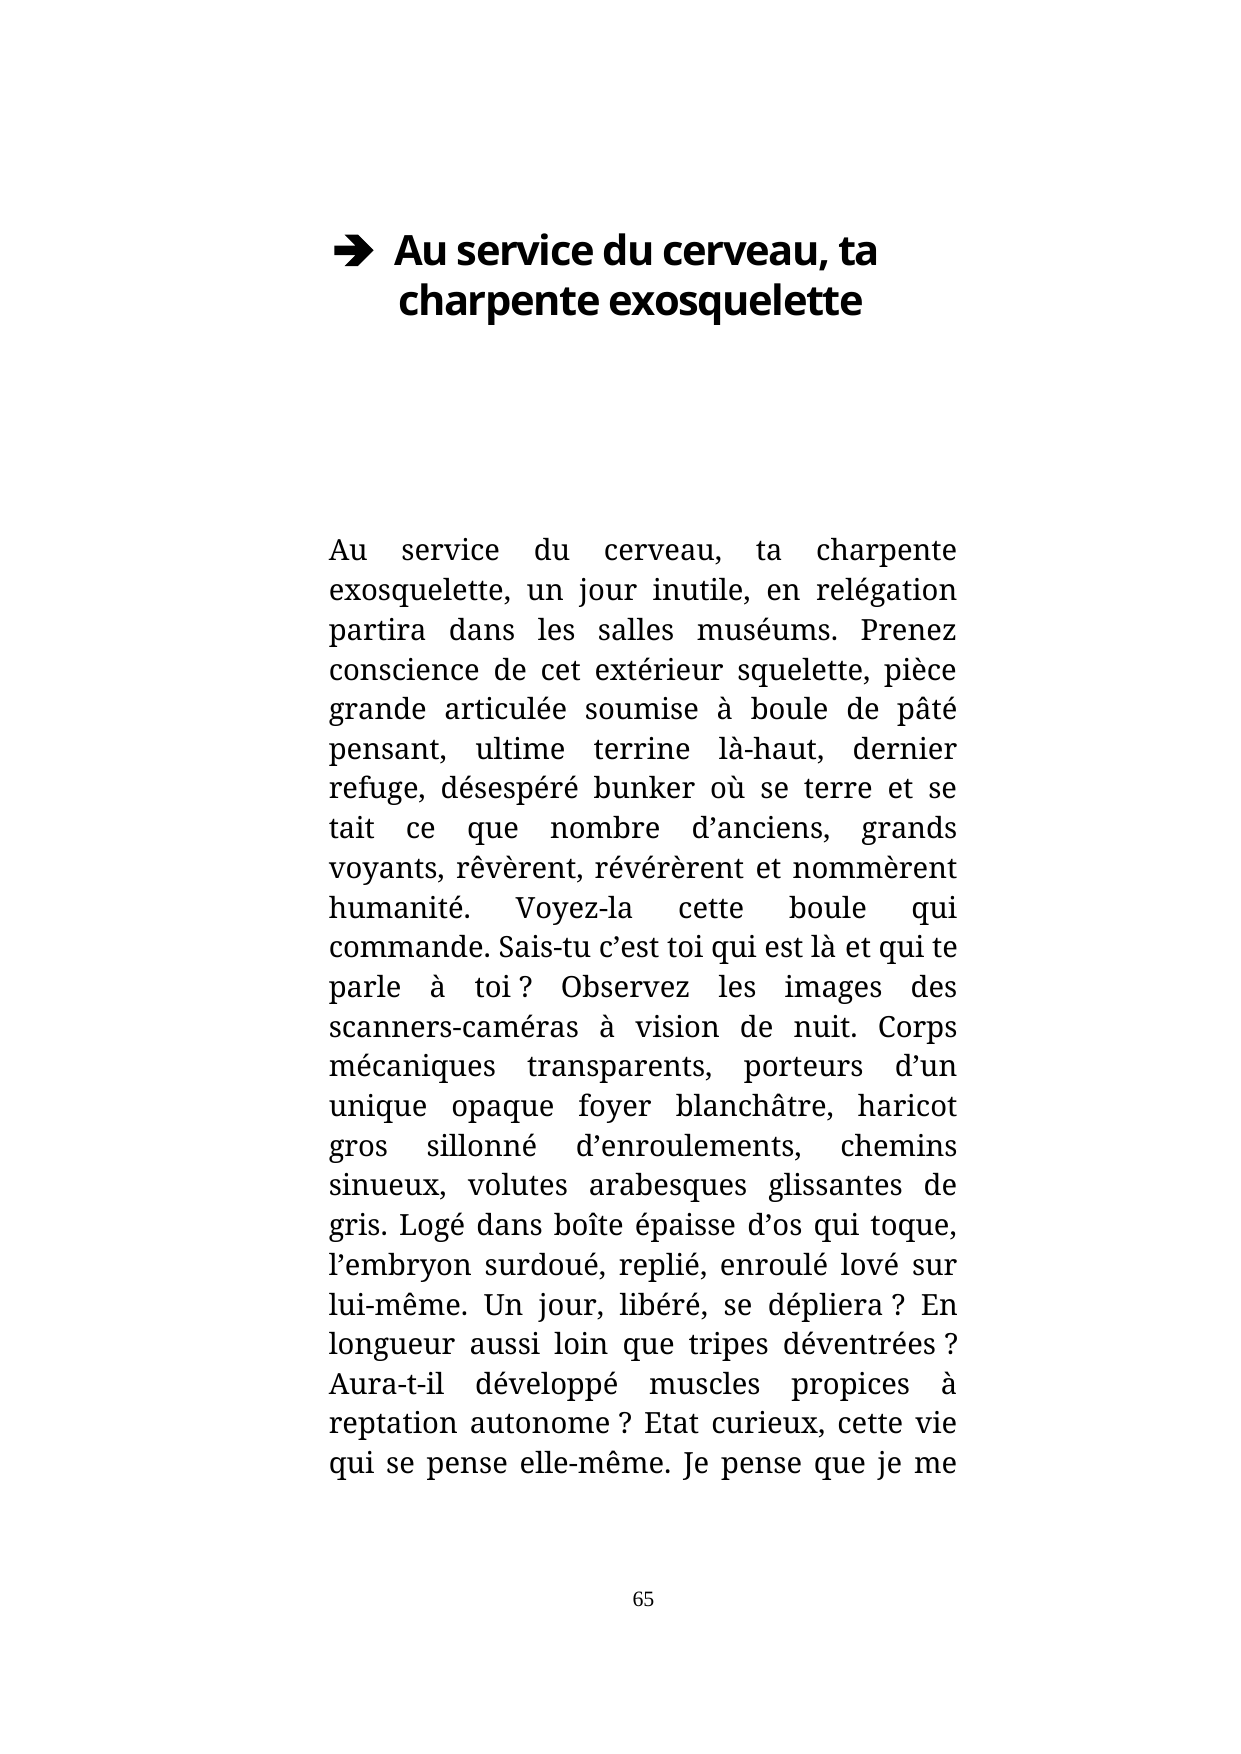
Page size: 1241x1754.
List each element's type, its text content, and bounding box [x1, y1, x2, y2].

text  Au service du cerveau, ta charpente exosquelette [331, 225, 958, 325]
text Au service du cerveau, ta charpente exosquelette, un jour inutile, en relégation partira dans les salles muséums. Prenez conscience de cet extérieur squelette, pièce grande articulée soumise à boule de pâté pensant, ultime terrine là-haut, dernier refuge, désespéré bunker où se terre et se tait ce que nombre d’anciens, grands voyants, rêvèrent, révérèrent et nommèrent humanité. Voyez-la cette boule qui commande. Sais-tu c’est toi qui est là et qui te parle à toi ? Observez les images des scanners-caméras à vision de nuit. Corps mécaniques transparents, porteurs d’un unique opaque foyer blanchâtre, haricot gros sillonné d’enroulements, chemins sinueux, volutes arabesques glissantes de gris. Logé dans boîte épaisse d’os qui toque, l’embryon surdoué, replié, enroulé lové sur lui-même. Un jour, libéré, se dépliera ? En longueur aussi loin que tripes déventrées ? Aura-t-il développé muscles propices à reptation autonome ? Etat curieux, cette vie qui se pense elle-même. Je pense que je me [328, 530, 958, 1482]
